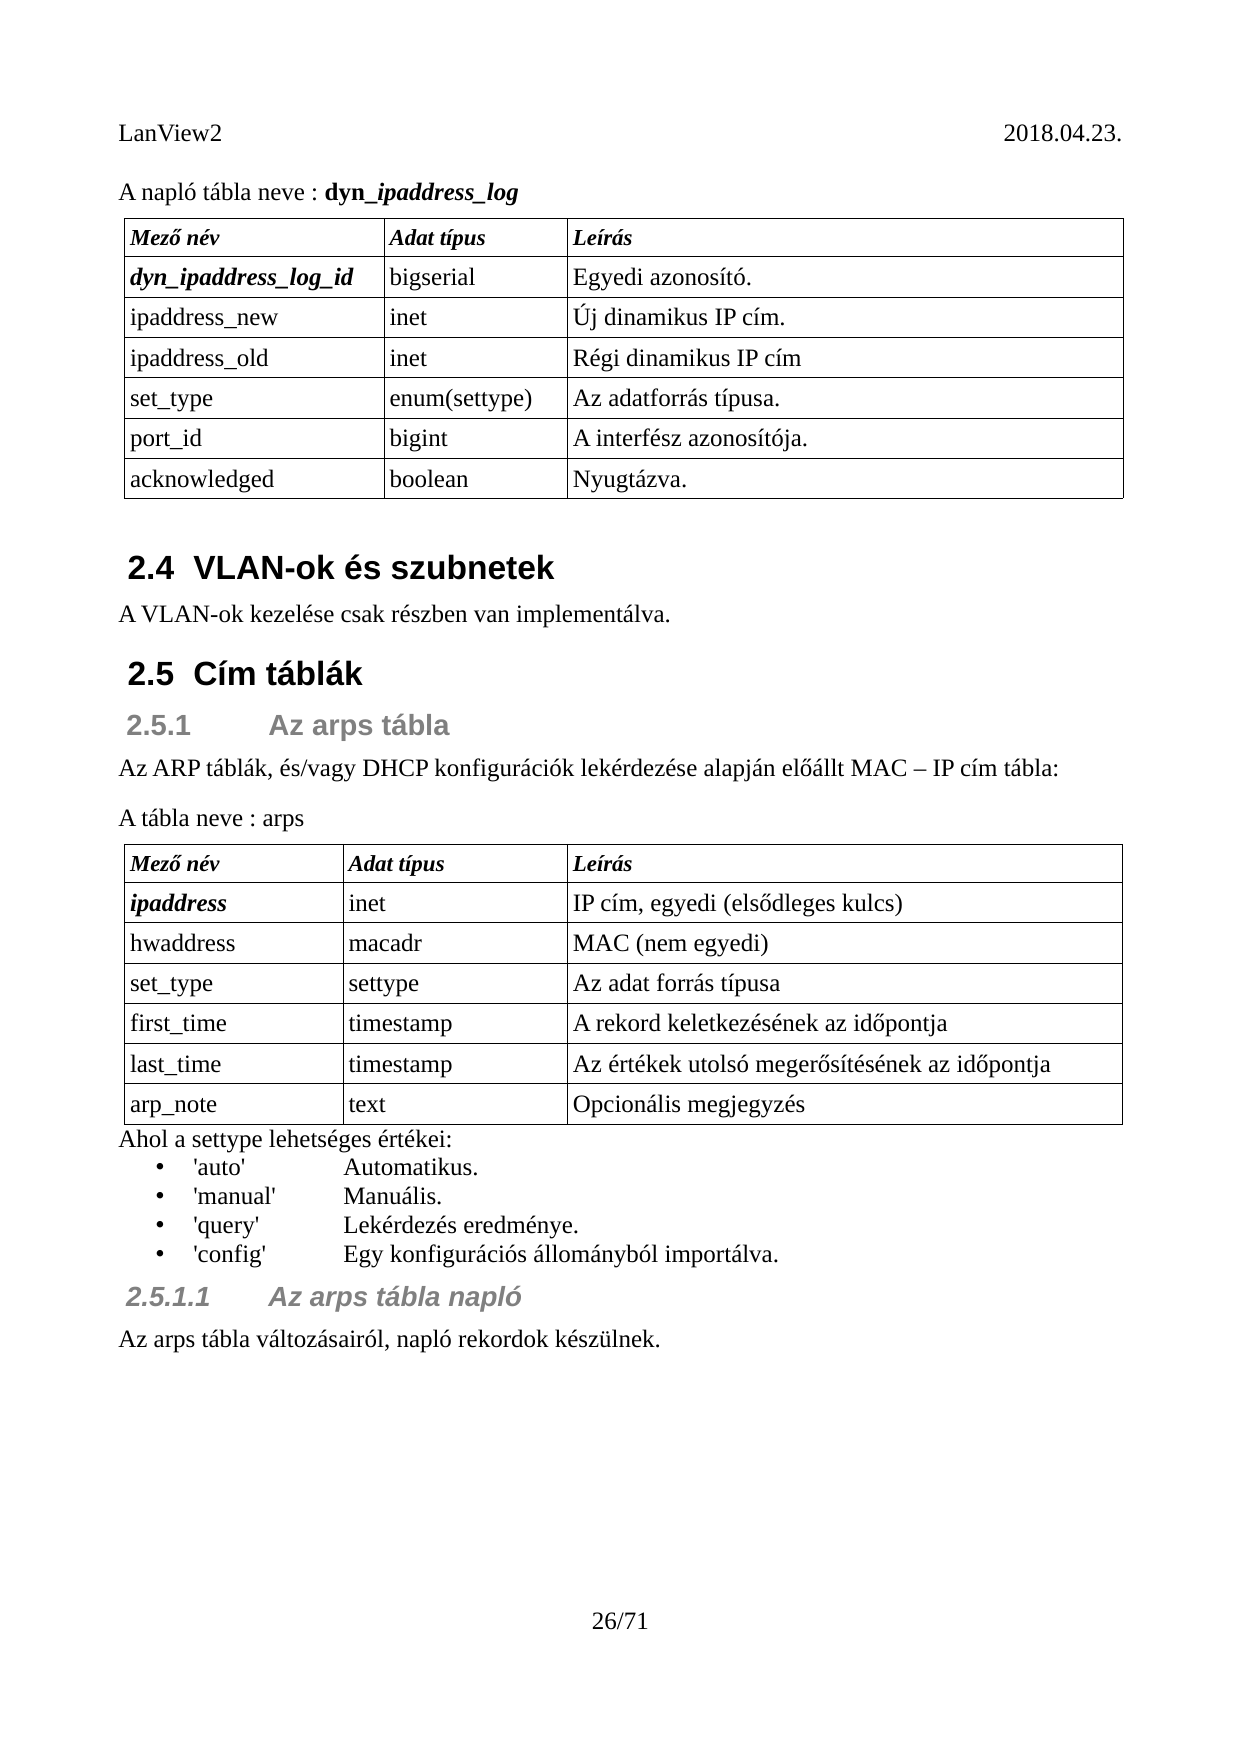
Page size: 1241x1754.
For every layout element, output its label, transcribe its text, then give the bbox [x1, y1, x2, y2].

table_cell settype [344, 964, 567, 1003]
table_cell Egyedi azonosító. [568, 257, 1123, 297]
table_cell IP cím, egyedi (elsődleges kulcs) [568, 883, 1122, 922]
table_cell last_time [125, 1044, 343, 1083]
table_cell Opcionális megjegyzés [568, 1084, 1122, 1124]
table_header Leírás [568, 845, 1122, 882]
table_cell inet [385, 298, 567, 337]
table_cell A rekord keletkezésének az időpontja [568, 1004, 1122, 1043]
table_cell MAC (nem egyedi) [568, 923, 1122, 962]
subtitle Cím táblák [118, 654, 1122, 693]
text Az ARP táblák, és/vagy DHCP konfigurációk lekérdezése alapján előállt MAC – IP cím tábla: [118, 753, 1122, 782]
table_header Mező név [125, 845, 343, 882]
table_cell bigint [385, 419, 567, 458]
table_cell timestamp [344, 1004, 567, 1043]
text Ahol a settype lehetséges értékei: [118, 1124, 1122, 1152]
table_cell bigserial [385, 257, 567, 297]
table_cell dyn_ipaddress_log_id [125, 257, 384, 297]
subtitle Az arps tábla [118, 707, 1122, 741]
table_cell ipaddress_new [125, 298, 384, 337]
text A napló tábla neve : dyn_ipaddress_log [118, 177, 1122, 206]
text A VLAN-ok kezelése csak részben van implementálva. [118, 599, 1122, 628]
text A tábla neve : arps [118, 803, 1122, 831]
table_cell acknowledged [125, 459, 384, 498]
table_header Adat típus [385, 219, 567, 256]
list 'auto' Automatikus. [156, 1152, 1122, 1181]
table_cell boolean [385, 459, 567, 498]
table_cell text [344, 1084, 567, 1124]
table_cell first_time [125, 1004, 343, 1043]
table_header Leírás [568, 219, 1123, 256]
table_cell macadr [344, 923, 567, 962]
subtitle Az arps tábla napló [118, 1280, 1122, 1312]
table_cell hwaddress [125, 923, 343, 962]
table_cell set_type [125, 378, 384, 417]
list 'manual' Manuális. [156, 1181, 1122, 1210]
subtitle VLAN-ok és szubnetek [118, 548, 1122, 586]
text Az arps tábla változásairól, napló rekordok készülnek. [118, 1324, 1122, 1353]
table_cell Az értékek utolsó megerősítésének az időpontja [568, 1044, 1122, 1083]
table_cell enum(settype) [385, 378, 567, 417]
table_header Adat típus [344, 845, 567, 882]
table_cell timestamp [344, 1044, 567, 1083]
table_cell Nyugtázva. [568, 459, 1123, 498]
list 'query' Lekérdezés eredménye. [156, 1210, 1122, 1239]
table_cell Az adatforrás típusa. [568, 378, 1123, 417]
table_cell Az adat forrás típusa [568, 964, 1122, 1003]
list 'config' Egy konfigurációs állományból importálva. [156, 1239, 1122, 1267]
table_cell set_type [125, 964, 343, 1003]
table_cell inet [344, 883, 567, 922]
table_cell ipaddress [125, 883, 343, 922]
table_cell inet [385, 338, 567, 377]
table_header Mező név [125, 219, 384, 256]
table_cell A interfész azonosítója. [568, 419, 1123, 458]
table_cell Régi dinamikus IP cím [568, 338, 1123, 377]
table_cell arp_note [125, 1084, 343, 1124]
table_cell ipaddress_old [125, 338, 384, 377]
table_cell port_id [125, 419, 384, 458]
table_cell Új dinamikus IP cím. [568, 298, 1123, 337]
